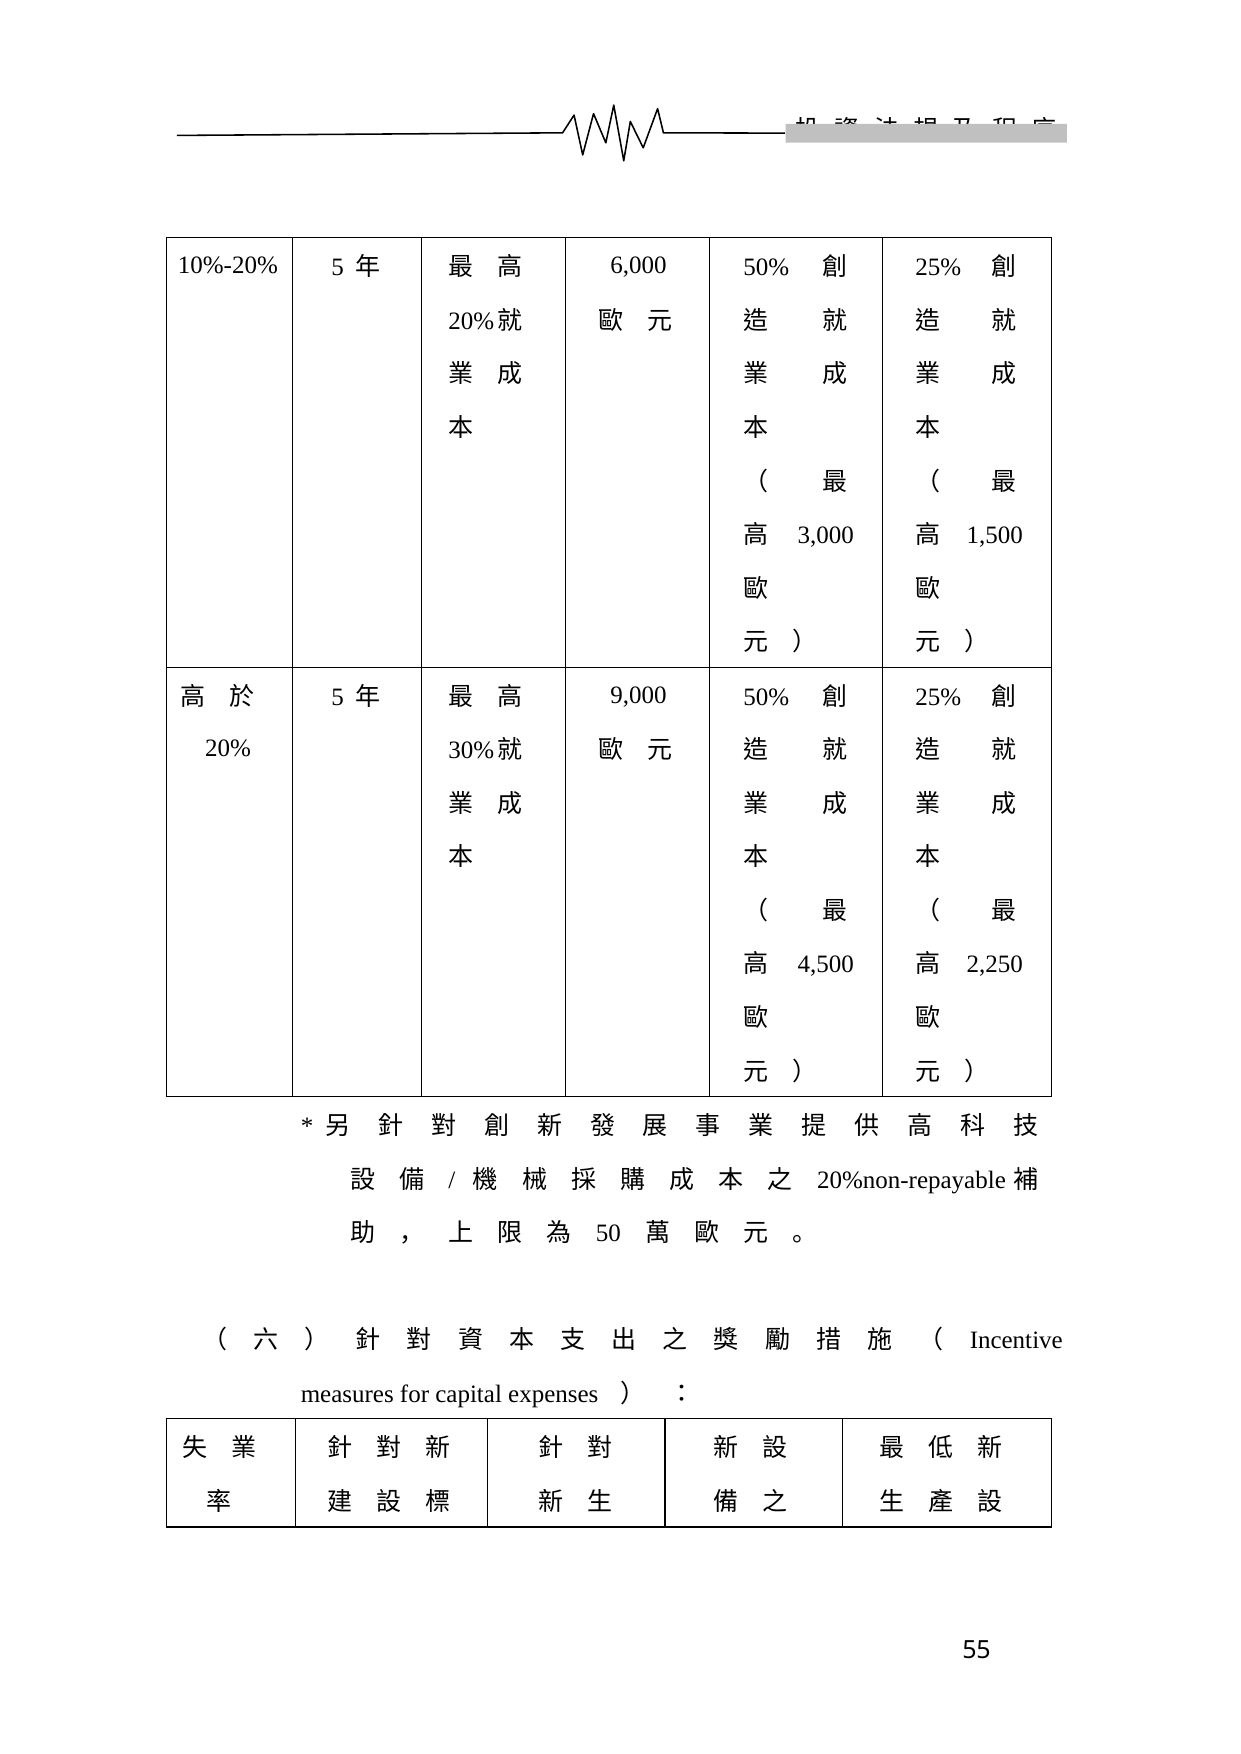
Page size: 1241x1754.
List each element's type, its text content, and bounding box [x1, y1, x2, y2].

table_cell 9,000歐元 [566, 668, 709, 1096]
table_header 最低新生產設 [843, 1419, 1051, 1526]
table_cell 50%創造就業成本（最高3,000歐元） [710, 238, 882, 667]
table_cell 6,000歐元 [566, 238, 709, 667]
table_cell 最高20%就業成本 [422, 238, 565, 667]
table_cell 最高30%就業成本 [422, 668, 565, 1096]
text * 另針對創新發展事業提供高科技設備/機械採購成本之20%non-repayable補助，上限為50萬歐元。 [276, 1097, 1063, 1258]
table_cell 5年 [293, 668, 421, 1096]
table_cell 5年 [293, 238, 421, 667]
table_header 針對新建設標 [296, 1419, 487, 1526]
table_header 失業率 [167, 1419, 295, 1526]
table_header 針對新生 [488, 1419, 664, 1526]
table_cell 25%創造就業成本（最高2,250歐元） [883, 668, 1051, 1096]
table_header 新設備之 [666, 1419, 842, 1526]
text （六）針對資本支出之獎勵措施（Incentive measures for capital expenses）： [202, 1311, 1063, 1418]
table_cell 10%-20% [167, 238, 292, 667]
table_cell 25%創造就業成本（最高1,500歐元） [883, 238, 1051, 667]
table_cell 50%創造就業成本（最高4,500歐元） [710, 668, 882, 1096]
table_cell 高於20% [167, 668, 292, 1096]
